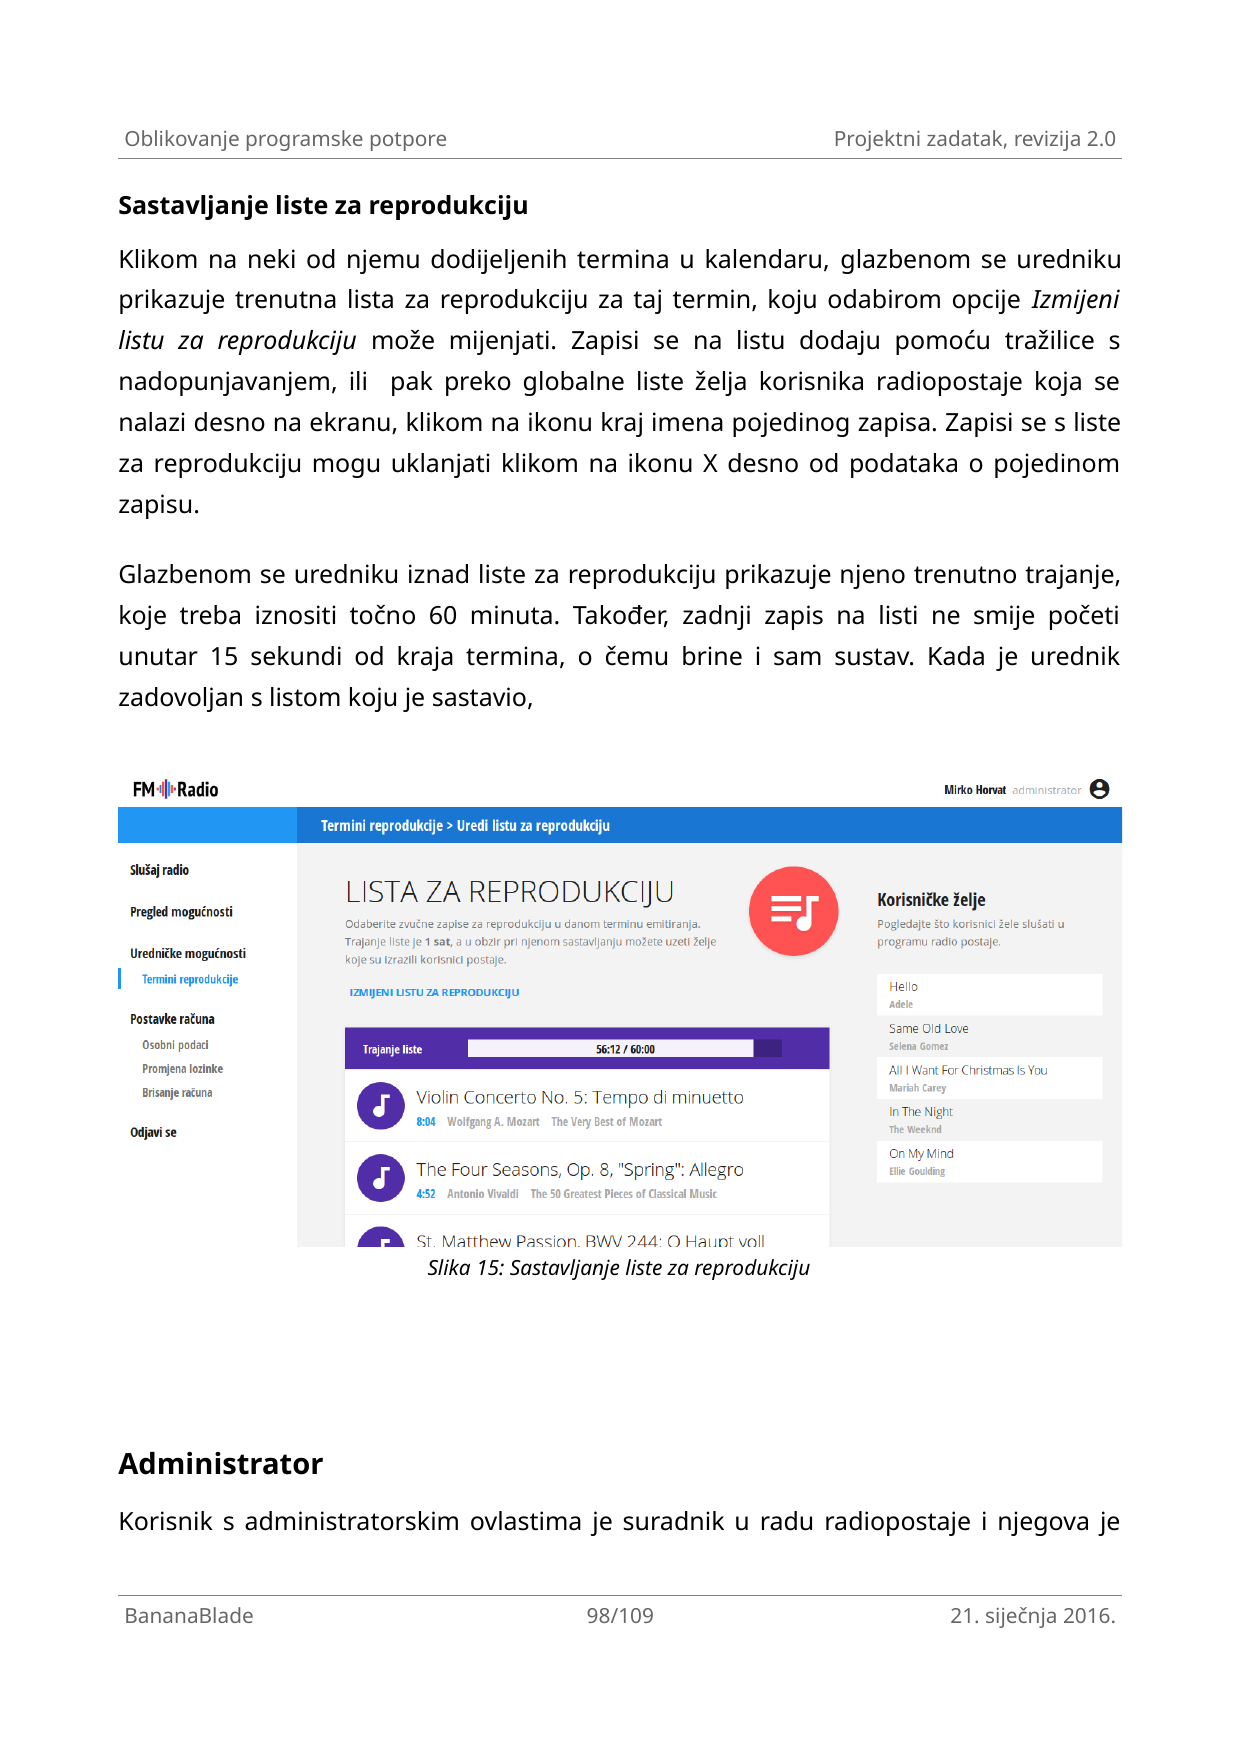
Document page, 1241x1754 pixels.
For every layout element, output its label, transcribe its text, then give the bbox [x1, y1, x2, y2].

text Korisnik s administratorskim ovlastima je suradnik u radu radiopostaje i njegova je [118, 1503, 1122, 1537]
text Glazbenom se uredniku iznad liste za reprodukciju prikazuje njeno trenutno trajanje, koje treba iznositi točno 60 minuta. Također, zadnji zapis na listi ne smije početi unutar 15 sekundi od kraja termina, o čemu brine i sam sustav. Kada je urednik zadovoljan s listom koju je sastavio, [118, 557, 1122, 713]
subtitle Sastavljanje liste za reprodukciju [118, 188, 1122, 222]
picture [118, 773, 1123, 1247]
text Klikom na neki od njemu dodijeljenih termina u kalendaru, glazbenom se uredniku prikazuje trenutna lista za reprodukciju za taj termin, koju odabirom opcije Izmijeni listu za reprodukciju može mijenjati. Zapisi se na listu dodaju pomoću tražilice s nadopunjavanjem, ili pak preko globalne liste želja korisnika radiopostaje koja se nalazi desno na ekranu, klikom na ikonu kraj imena pojedinog zapisa. Zapisi se s liste za reprodukciju mogu uklanjati klikom na ikonu X desno od podataka o pojedinom zapisu. [118, 241, 1122, 520]
text Slika 15: Sastavljanje liste za reprodukciju [118, 1247, 1122, 1281]
subtitle Administrator [118, 1443, 1122, 1483]
